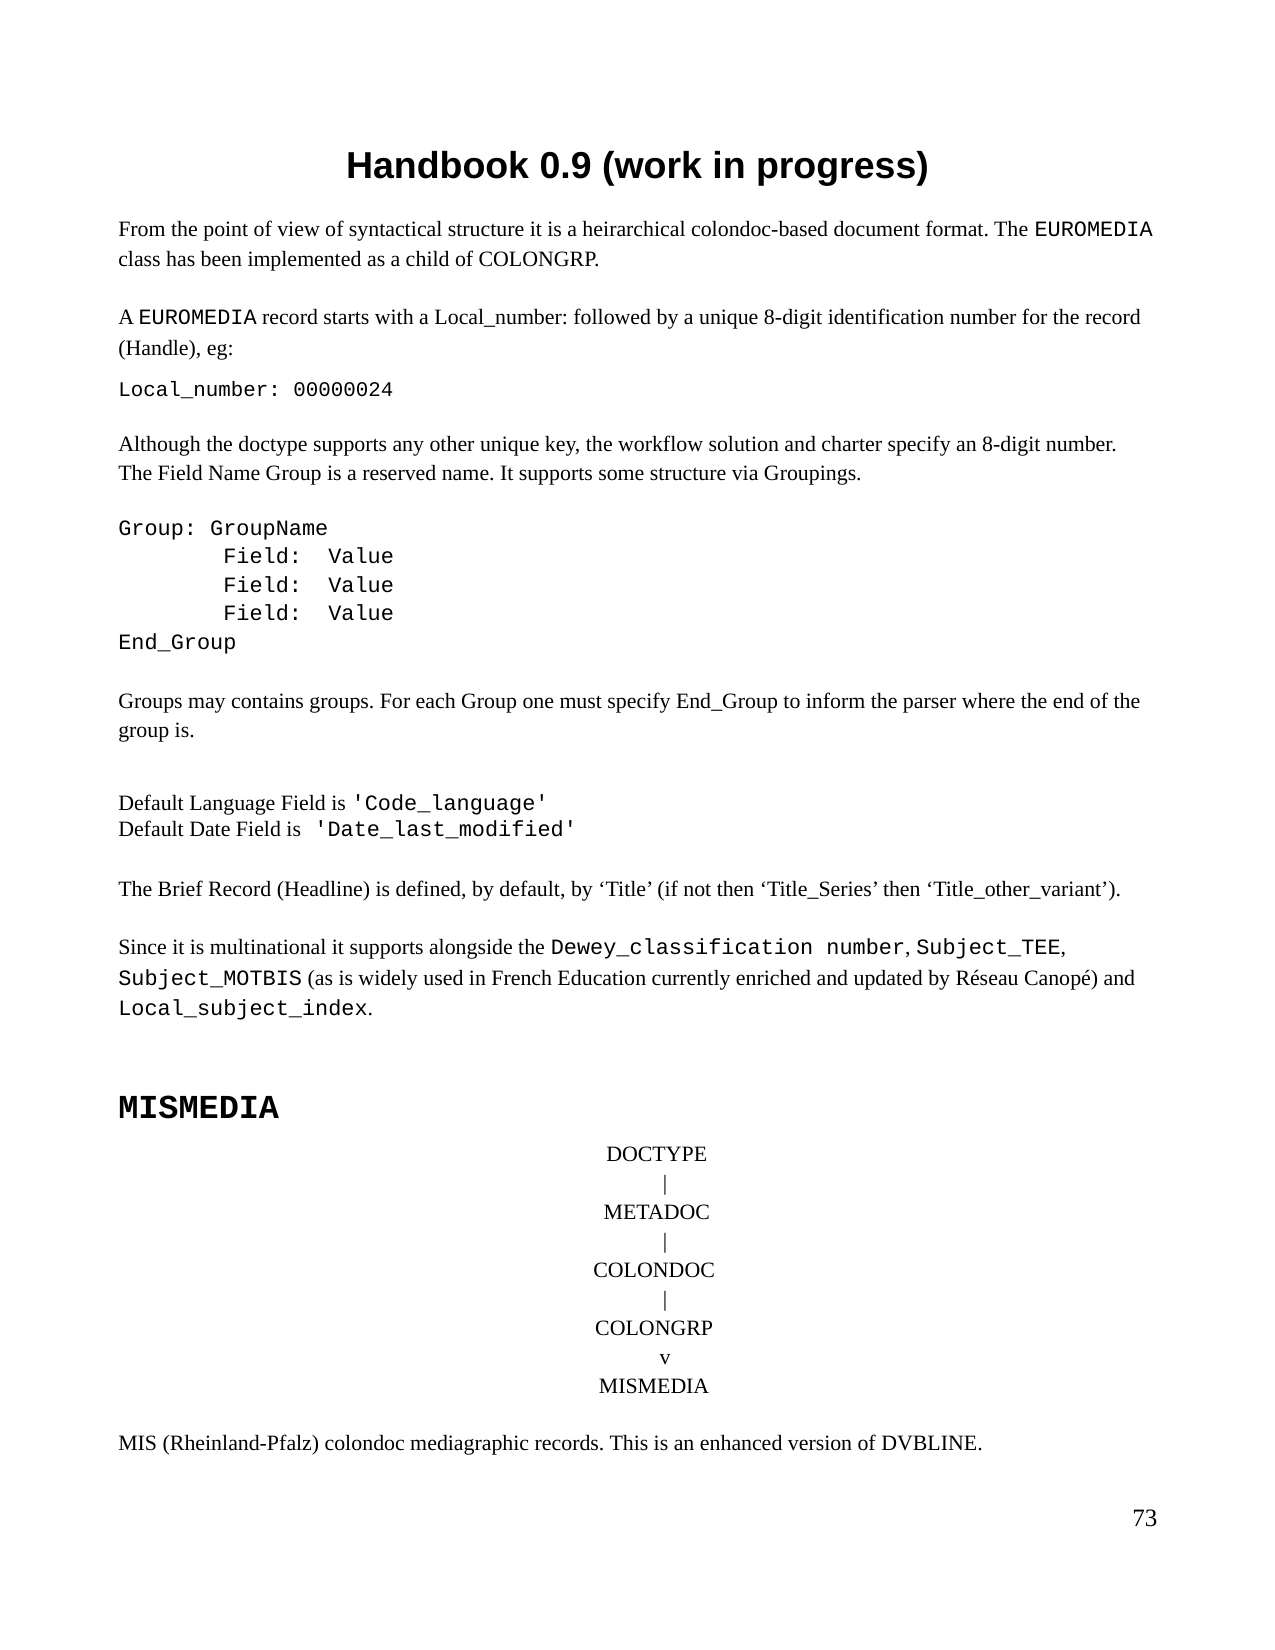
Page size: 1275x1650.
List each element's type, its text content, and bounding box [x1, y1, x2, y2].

text DOCTYPE [118, 1141, 1157, 1166]
subtitle MISMEDIA [118, 1091, 1157, 1129]
text The Field Name Group is a reserved name. It supports some structure via Groupings. [118, 460, 1157, 485]
text Default Date Field is 'Date_last_modified' [118, 816, 1157, 843]
text Group: GroupName [118, 517, 1157, 542]
text COLONDOC [118, 1257, 1157, 1282]
text | [118, 1228, 1157, 1253]
text | [118, 1286, 1157, 1311]
text COLONGRP [118, 1315, 1157, 1340]
text MIS (Rheinland-Pfalz) colondoc mediagraphic records. This is an enhanced version of DVBLINE. [118, 1430, 1157, 1456]
text MISMEDIA [118, 1373, 1157, 1398]
text Field: Value [118, 546, 1157, 571]
text Field: Value [118, 603, 1157, 627]
text Local_number: 00000024 [118, 379, 1157, 402]
text METADOC [118, 1199, 1157, 1224]
text From the point of view of syntactical structure it is a heirarchical colondoc-based document format. The EUROMEDIA class has been implemented as a child of COLONGRP. [118, 216, 1157, 272]
text A EUROMEDIA record starts with a Local_number: followed by a unique 8-digit identification number for the record (Handle), eg: [118, 304, 1157, 360]
text Field: Value [118, 574, 1157, 599]
text The Brief Record (Headline) is defined, by default, by ‘Title’ (if not then ‘Title_Series’ then ‘Title_other_variant’). [118, 876, 1157, 901]
text Since it is multinational it supports alongside the Dewey_classification number, Subject_TEE, Subject_MOTBIS (as is widely used in French Education currently enriched and updated by Réseau Canopé) and Local_subject_index. [118, 934, 1157, 1022]
text End_Group [118, 631, 1157, 656]
text Default Language Field is 'Code_language' [118, 789, 1157, 816]
text | [118, 1170, 1157, 1195]
text Groups may contains groups. For each Group one must specify End_Group to inform the parser where the end of the group is. [118, 688, 1157, 742]
text Although the doctype supports any other unique key, the workflow solution and charter specify an 8-digit number. [118, 431, 1157, 456]
text v [118, 1344, 1157, 1369]
